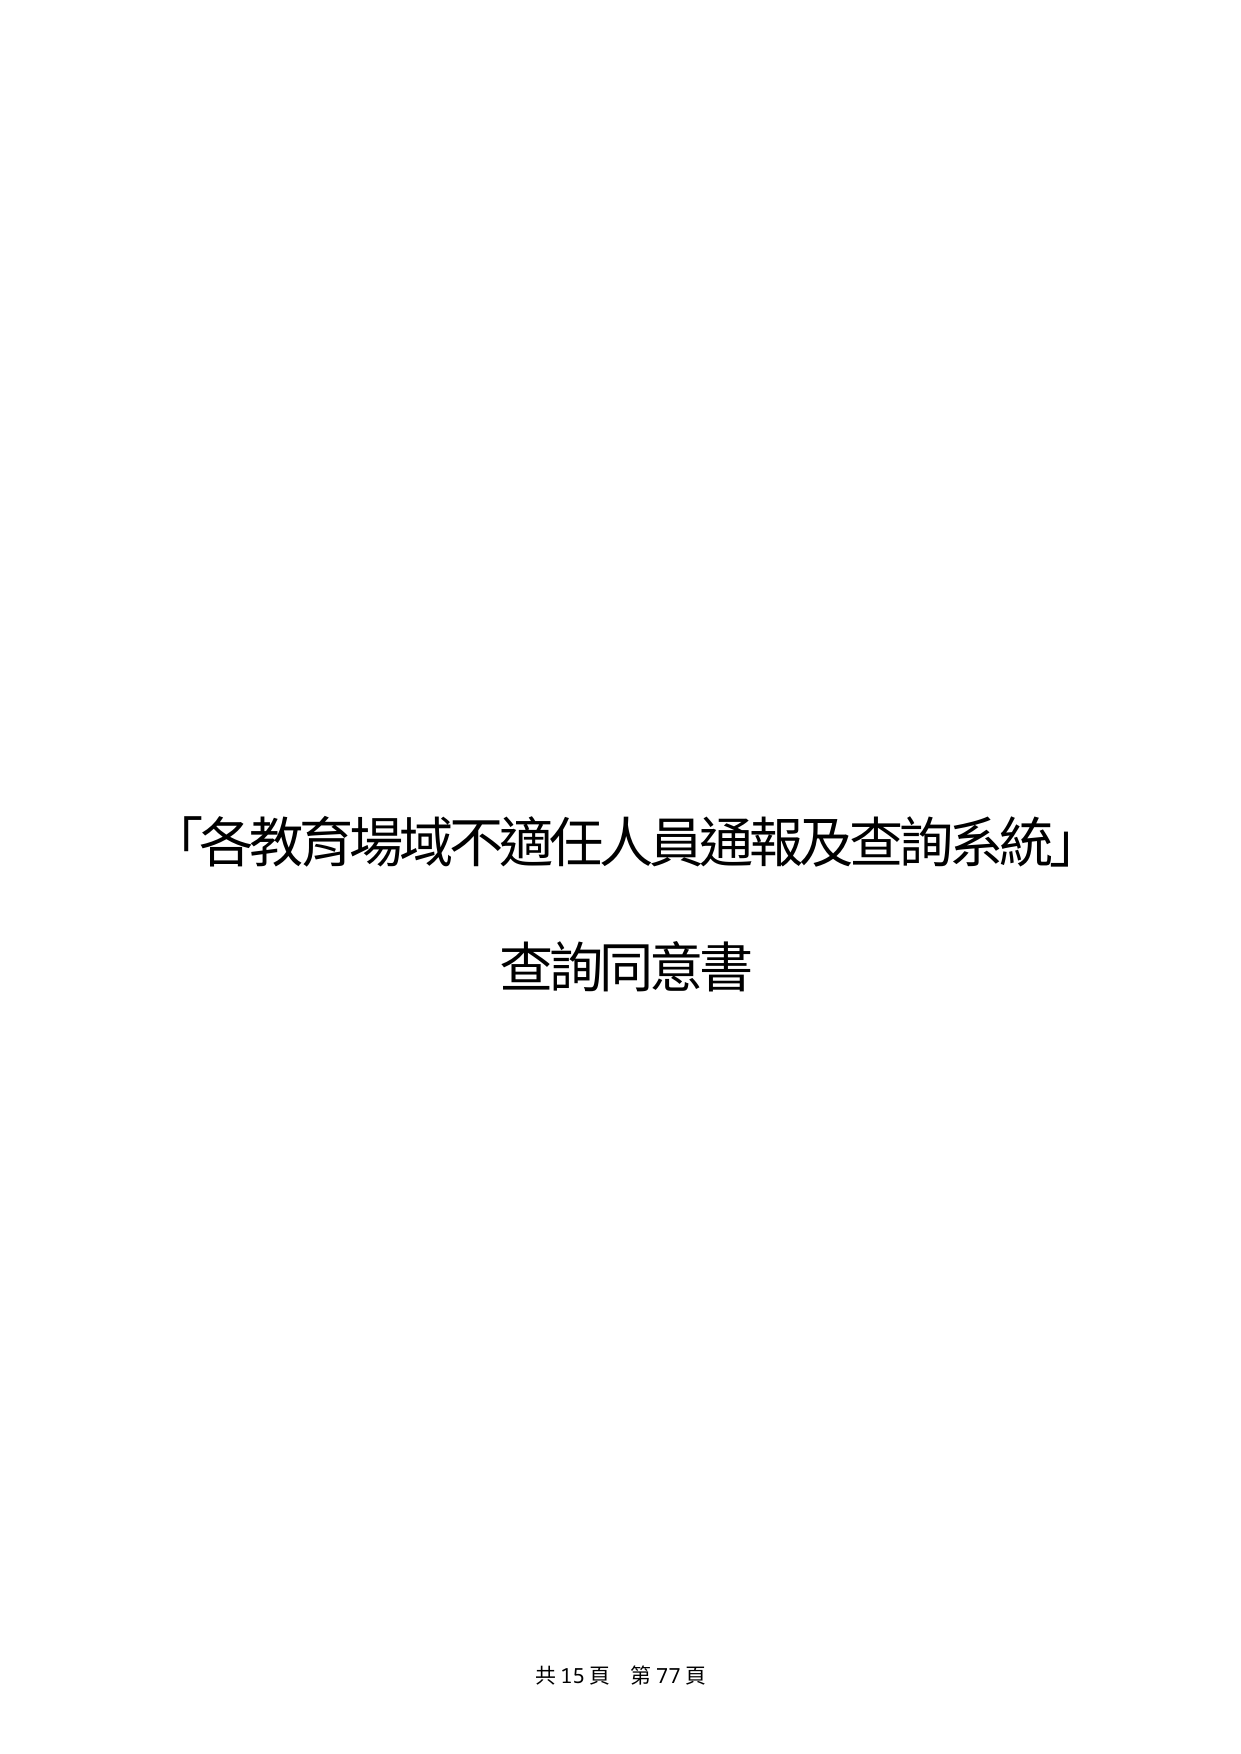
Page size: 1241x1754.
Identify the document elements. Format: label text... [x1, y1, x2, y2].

text 查詢同意書 [118, 891, 1138, 1016]
text 「各教育場域不適任人員通報及查詢系統」 [118, 766, 1138, 891]
